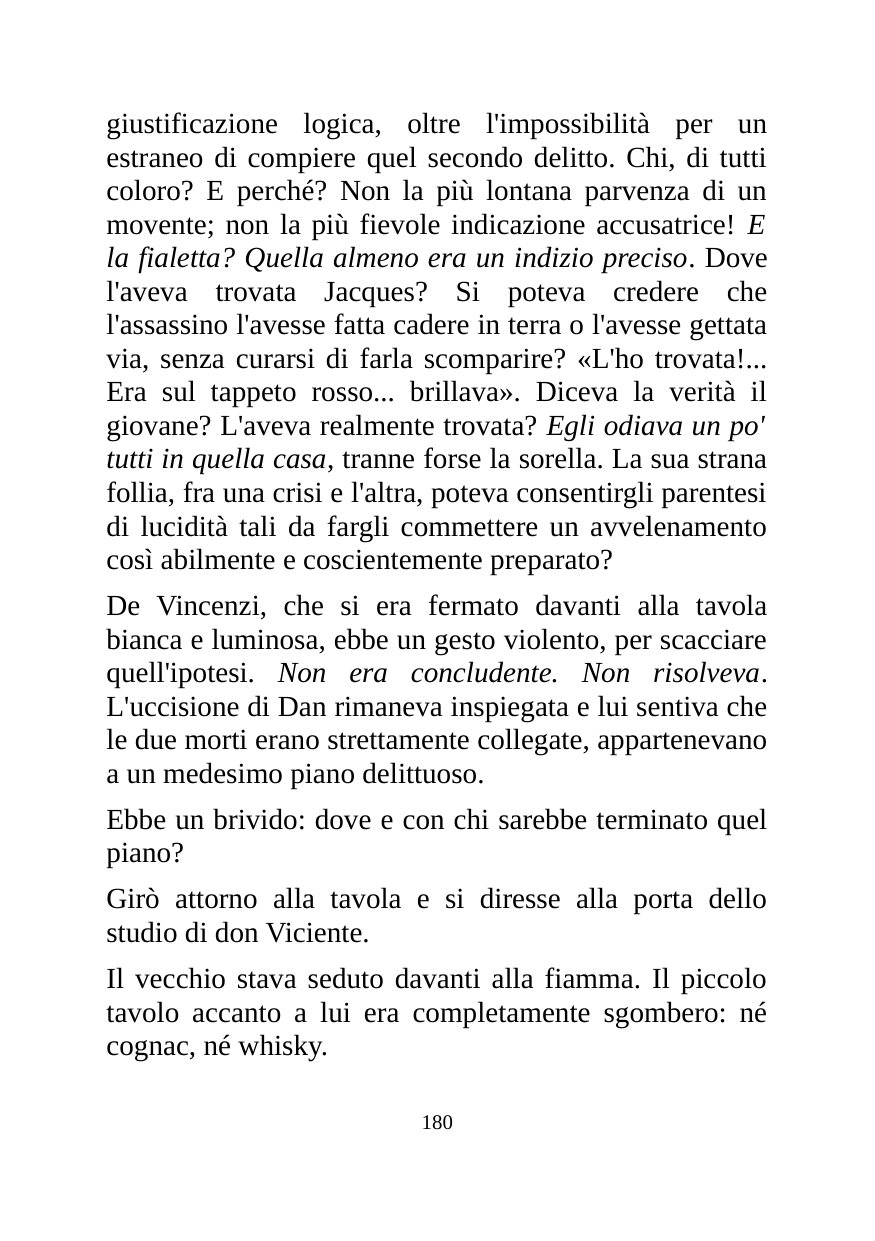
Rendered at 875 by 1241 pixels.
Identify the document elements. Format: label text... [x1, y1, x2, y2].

text Ebbe un brivido: dove e con chi sarebbe terminato quel piano? [106, 802, 768, 869]
text giustificazione logica, oltre l'impossibilità per un estraneo di compiere quel secondo delitto. Chi, di tutti coloro? E perché? Non la più lontana parvenza di un movente; non la più fievole indicazione accusatrice! E la fialetta? Quella almeno era un indizio preciso. Dove l'aveva trovata Jacques? Si poteva credere che l'assassino l'avesse fatta cadere in terra o l'avesse gettata via, senza curarsi di farla scomparire? «L'ho trovata!... Era sul tappeto rosso... brillava». Diceva la verità il giovane? L'aveva realmente trovata? Egli odiava un po' tutti in quella casa, tranne forse la sorella. La sua strana follia, fra una crisi e l'altra, poteva consentirgli parentesi di lucidità tali da fargli commettere un avvelenamento così abilmente e coscientemente preparato? [106, 106, 768, 576]
text De Vincenzi, che si era fermato davanti alla tavola bianca e luminosa, ebbe un gesto violento, per scacciare quell'ipotesi. Non era concludente. Non risolveva. L'uccisione di Dan rimaneva inspiegata e lui sentiva che le due morti erano strettamente collegate, appartenevano a un medesimo piano delittuoso. [106, 588, 768, 789]
text Il vecchio stava seduto davanti alla fiamma. Il piccolo tavolo accanto a lui era completamente sgombero: né cognac, né whisky. [106, 961, 768, 1062]
text Girò attorno alla tavola e si diresse alla porta dello studio di don Viciente. [106, 882, 768, 949]
